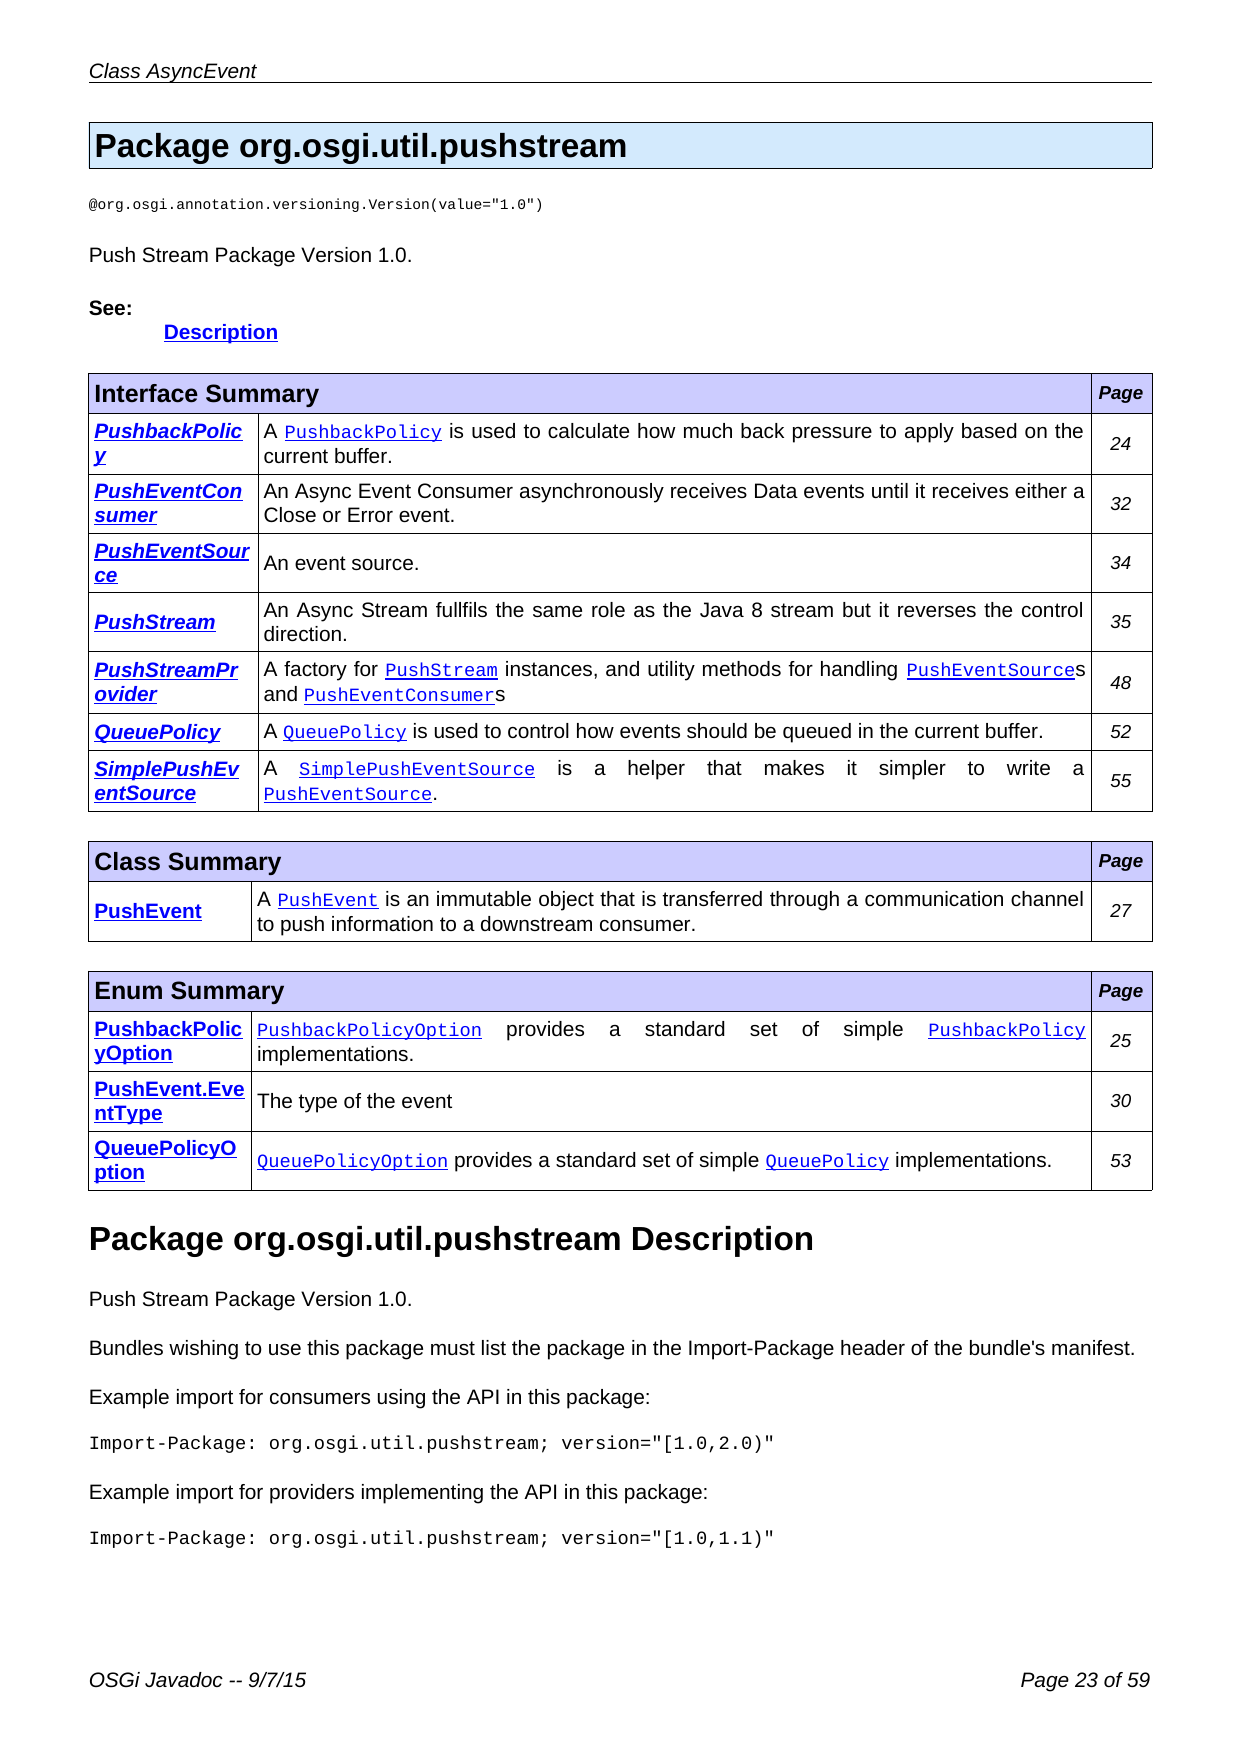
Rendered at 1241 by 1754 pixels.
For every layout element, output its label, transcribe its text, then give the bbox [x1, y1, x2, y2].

table_cell PushEvent [89, 882, 251, 941]
table_cell PushbackPolicyOption [89, 1012, 251, 1071]
table_cell A PushbackPolicy is used to calculate how much back pressure to apply based on the current buffer. [259, 414, 1091, 473]
subtitle Package org.osgi.util.pushstream [90, 123, 1152, 168]
text Example import for consumers using the API in this package: [88, 1384, 1152, 1408]
table_cell 51 [1092, 714, 1152, 750]
text Push Stream Package Version 1.0. [88, 1287, 1152, 1311]
table_cell PushStreamProvider [89, 652, 258, 713]
table_header Page [1092, 374, 1152, 413]
table_cell 32 [1092, 475, 1152, 533]
table_cell SimplePushEventSource [89, 751, 258, 811]
table_header Class Summary [89, 842, 1091, 881]
text Bundles wishing to use this package must list the package in the Import-Package header of the bundle's manifest. [88, 1336, 1152, 1359]
table_cell 34 [1092, 534, 1152, 592]
table_cell PushEvent.EventType [89, 1072, 251, 1131]
table_header Page [1092, 972, 1152, 1011]
table_cell 27 [1092, 882, 1152, 941]
table_cell 54 [1092, 751, 1152, 811]
table_cell A QueuePolicy is used to control how events should be queued in the current buffer. [259, 714, 1091, 750]
table_cell An Async Stream fullfils the same role as the Java 8 stream but it reverses the control direction. [259, 593, 1091, 651]
table_cell PushStream [89, 593, 258, 651]
table_cell 24 [1092, 414, 1152, 473]
text @org.osgi.annotation.versioning.Version(value="1.0") [88, 197, 1152, 213]
text Package org.osgi.util.pushstream Description [88, 1219, 1152, 1257]
table_cell PushbackPolicy [89, 414, 258, 473]
table_cell QueuePolicyOption [89, 1132, 251, 1190]
table_header Enum Summary [89, 972, 1091, 1011]
table_cell PushEventConsumer [89, 475, 258, 533]
table_cell 25 [1092, 1012, 1152, 1071]
text Import-Package: org.osgi.util.pushstream; version="[1.0,2.0)" [88, 1433, 1152, 1455]
table_cell 47 [1092, 652, 1152, 713]
table_cell An Async Event Consumer asynchronously receives Data events until it receives either a Close or Error event. [259, 475, 1091, 533]
table_cell QueuePolicyOption provides a standard set of simple QueuePolicy implementations. [252, 1132, 1091, 1190]
text Example import for providers implementing the API in this package: [88, 1480, 1152, 1504]
table_header Page [1092, 842, 1152, 881]
table_cell 30 [1092, 1072, 1152, 1131]
table_cell The type of the event [252, 1072, 1091, 1131]
table_cell PushbackPolicyOption provides a standard set of simple PushbackPolicy implementations. [252, 1012, 1091, 1071]
table_cell An event source. [259, 534, 1091, 592]
table_cell 52 [1092, 1132, 1152, 1190]
table_cell PushEventSource [89, 534, 258, 592]
table_cell 35 [1092, 593, 1152, 651]
text Description [163, 320, 1152, 344]
text Push Stream Package Version 1.0. [88, 243, 1152, 267]
text Import-Package: org.osgi.util.pushstream; version="[1.0,1.1)" [88, 1529, 1152, 1550]
table_cell A PushEvent is an immutable object that is transferred through a communication channel to push information to a downstream consumer. [252, 882, 1091, 941]
table_cell A SimplePushEventSource is a helper that makes it simpler to write a PushEventSource. [259, 751, 1091, 811]
text See: [88, 296, 1152, 320]
table_cell QueuePolicy [89, 714, 258, 750]
table_header Interface Summary [89, 374, 1091, 413]
table_cell A factory for PushStream instances, and utility methods for handling PushEventSources and PushEventConsumers [259, 652, 1091, 713]
